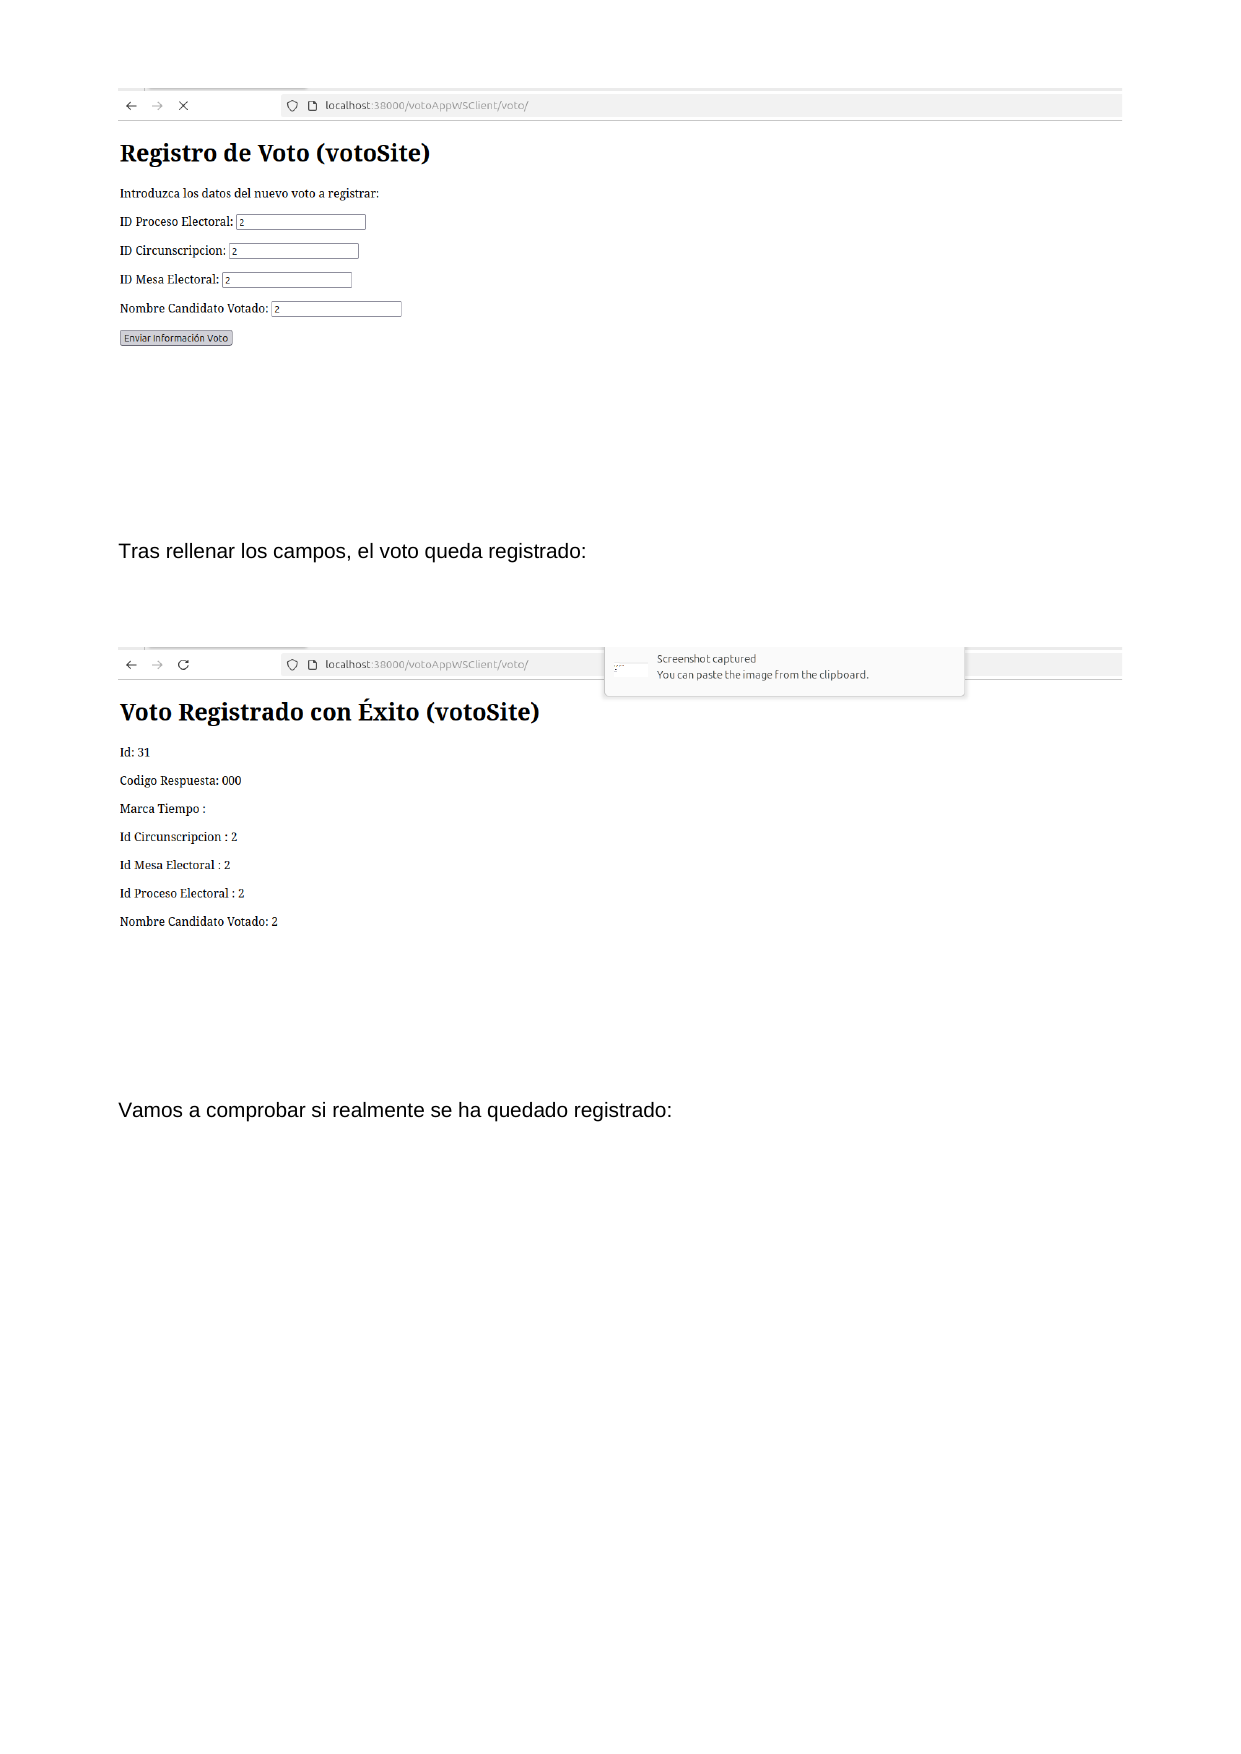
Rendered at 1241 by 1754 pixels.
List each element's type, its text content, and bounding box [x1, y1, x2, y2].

picture [118, 647, 1123, 1049]
subtitle Vamos a comprobar si realmente se ha quedado registrado: [118, 1098, 1122, 1122]
subtitle Tras rellenar los campos, el voto queda registrado: [118, 538, 1122, 562]
picture [118, 88, 1123, 490]
